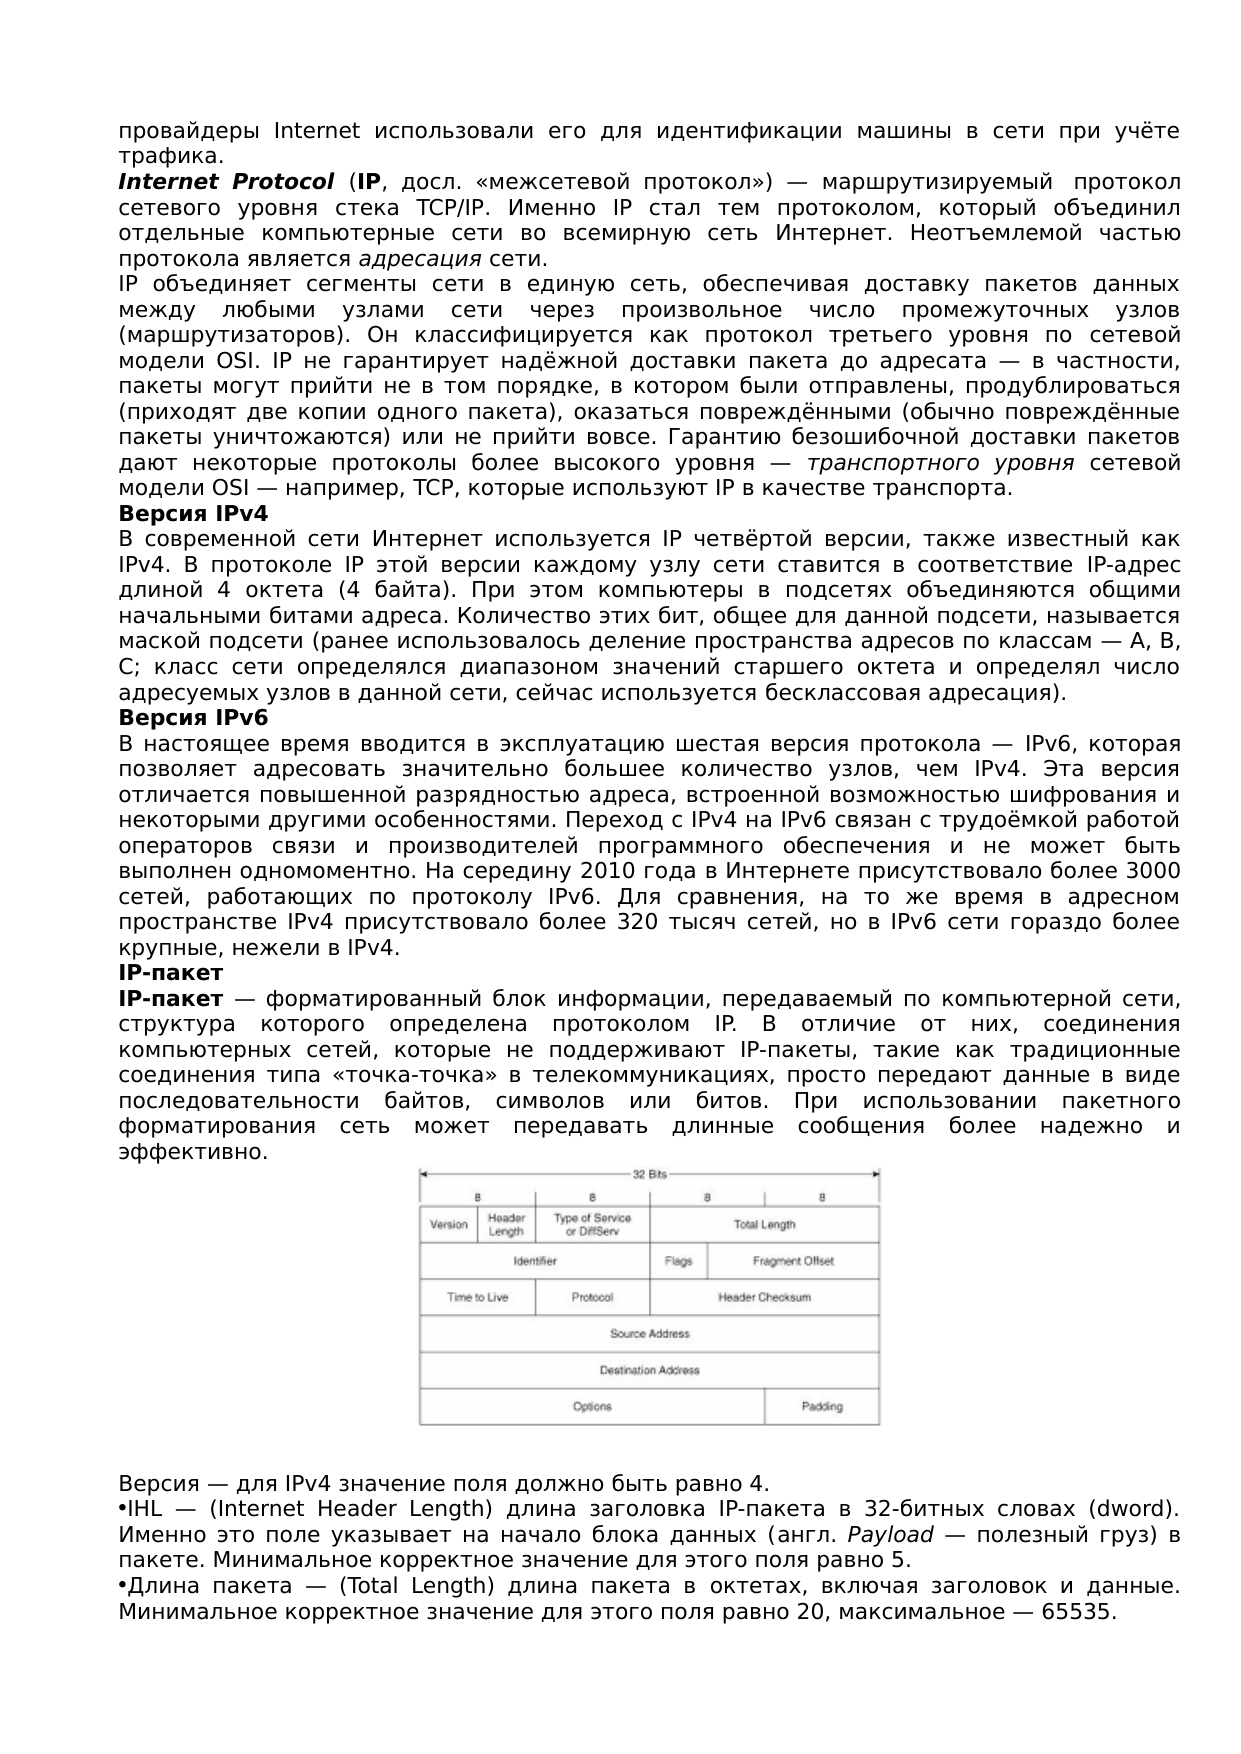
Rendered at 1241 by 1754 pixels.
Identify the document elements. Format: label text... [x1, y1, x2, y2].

text Версия IPv6 [118, 705, 1182, 731]
text IP-пакет [118, 960, 1182, 986]
text провайдеры Internet использовали его для идентификации машины в сети при учёте трафика. [118, 118, 1182, 169]
text Internet Protocol (IP, досл. «межсетевой протокол») — маршрутизируемый протокол сетевого уровня стека TCP/IP. Именно IP стал тем протоколом, который объединил отдельные компьютерные сети во всемирную сеть Интернет. Неотъемлемой частью протокола является адресация сети. [118, 169, 1182, 271]
text Версия — для IPv4 значение поля должно быть равно 4. [118, 1471, 1182, 1496]
list Длина пакета — (Total Length) длина пакета в октетах, включая заголовок и данные. Минимальное корректное значение для этого поля равно 20, максимальное — 65535. [118, 1573, 1182, 1624]
text В современной сети Интернет используется IP четвёртой версии, также известный как IPv4. В протоколе IP этой версии каждому узлу сети ставится в соответствие IP-адрес длиной 4 октета (4 байта). При этом компьютеры в подсетях объединяются общими начальными битами адреса. Количество этих бит, общее для данной подсети, называется маской подсети (ранее использовалось деление пространства адресов по классам — A, B, C; класс сети определялся диапазоном значений старшего октета и определял число адресуемых узлов в данной сети, сейчас используется бесклассовая адресация). [118, 526, 1182, 705]
text В настоящее время вводится в эксплуатацию шестая версия протокола — IPv6, которая позволяет адресовать значительно большее количество узлов, чем IPv4. Эта версия отличается повышенной разрядностью адреса, встроенной возможностью шифрования и некоторыми другими особенностями. Переход с IPv4 на IPv6 связан с трудоёмкой работой операторов связи и производителей программного обеспечения и не может быть выполнен одномоментно. На середину 2010 года в Интернете присутствовало более 3000 сетей, работающих по протоколу IPv6. Для сравнения, на то же время в адресном пространстве IPv4 присутствовало более 320 тысяч сетей, но в IPv6 сети гораздо более крупные, нежели в IPv4. [118, 731, 1182, 960]
text Версия IPv4 [118, 501, 1182, 526]
list IHL — (Internet Header Length) длина заголовка IP-пакета в 32-битных словах (dword). Именно это поле указывает на начало блока данных (англ. Payload — полезный груз) в пакете. Минимальное корректное значение для этого поля равно 5. [118, 1496, 1182, 1573]
text IP объединяет сегменты сети в единую сеть, обеспечивая доставку пакетов данных между любыми узлами сети через произвольное число промежуточных узлов (маршрутизаторов). Он классифицируется как протокол третьего уровня по сетевой модели OSI. IP не гарантирует надёжной доставки пакета до адресата — в частности, пакеты могут прийти не в том порядке, в котором были отправлены, продублироваться (приходят две копии одного пакета), оказаться повреждёнными (обычно повреждённые пакеты уничтожаются) или не прийти вовсе. Гарантию безошибочной доставки пакетов дают некоторые протоколы более высокого уровня — транспортного уровня сетевой модели OSI — например, TCP, которые используют IP в качестве транспорта. [118, 271, 1182, 501]
text IP-пакет — форматированный блок информации, передаваемый по компьютерной сети, структура которого определена протоколом IP. В отличие от них, соединения компьютерных сетей, которые не поддерживают IP-пакеты, такие как традиционные соединения типа «точка-точка» в телекоммуникациях, просто передают данные в виде последовательности байтов, символов или битов. При использовании пакетного форматирования сеть может передавать длинные сообщения более надежно и эффективно. [118, 986, 1182, 1164]
picture [417, 1164, 883, 1429]
